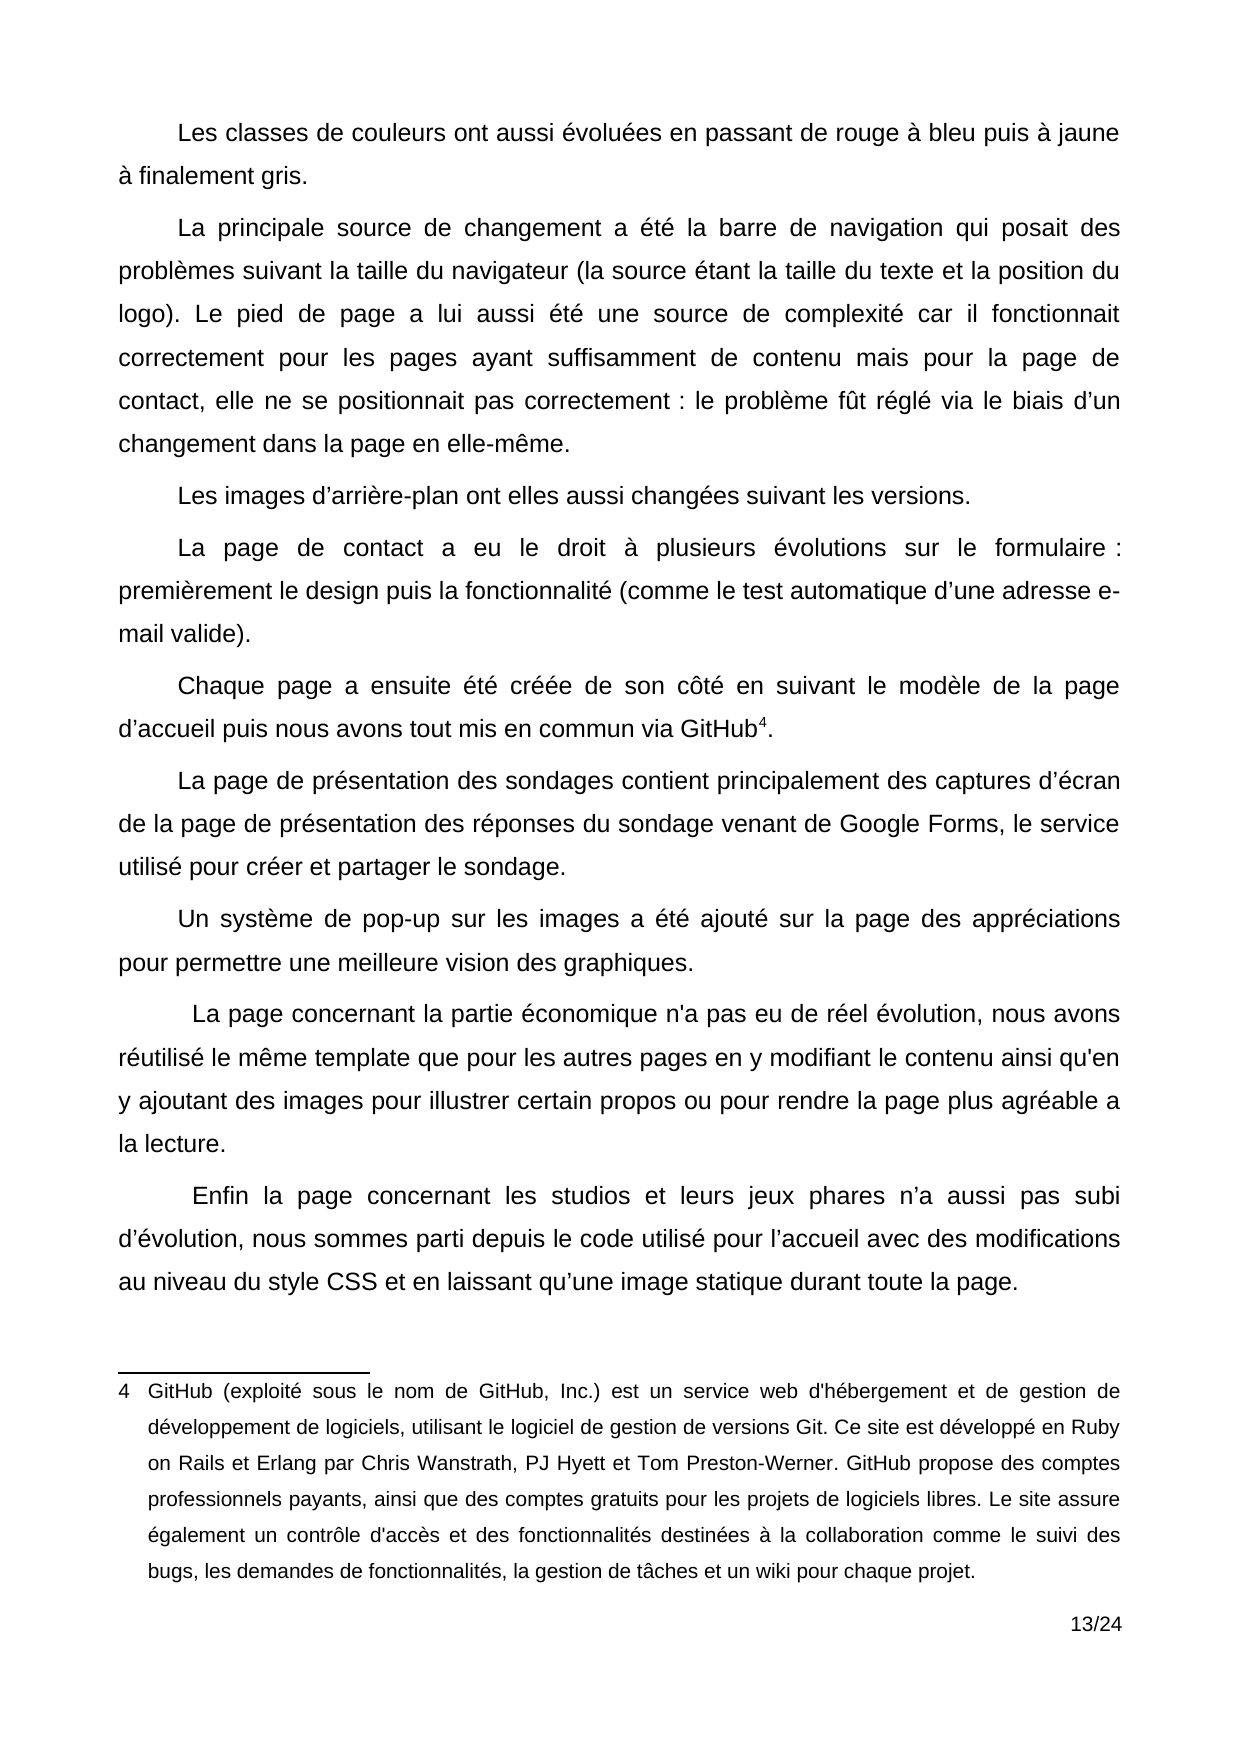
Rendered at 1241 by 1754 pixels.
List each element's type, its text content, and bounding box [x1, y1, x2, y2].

text GitHub (exploité sous le nom de GitHub, Inc.) est un service web d'hébergement et de gestion de développement de logiciels, utilisant le logiciel de gestion de versions Git. Ce site est développé en Ruby on Rails et Erlang par Chris Wanstrath, PJ Hyett et Tom Preston-Werner. GitHub propose des comptes professionnels payants, ainsi que des comptes gratuits pour les projets de logiciels libres. Le site assure également un contrôle d'accès et des fonctionnalités destinées à la collaboration comme le suivi des bugs, les demandes de fonctionnalités, la gestion de tâches et un wiki pour chaque projet. [118, 1379, 1122, 1582]
text Un système de pop-up sur les images a été ajouté sur la page des appréciations pour permettre une meilleure vision des graphiques. [118, 904, 1122, 976]
text La page de présentation des sondages contient principalement des captures d’écran de la page de présentation des réponses du sondage venant de Google Forms, le service utilisé pour créer et partager le sondage. [118, 766, 1122, 881]
text La page de contact a eu le droit à plusieurs évolutions sur le formulaire : premièrement le design puis la fonctionnalité (comme le test automatique d’une adresse e-mail valide). [118, 533, 1122, 648]
text Enfin la page concernant les studios et leurs jeux phares n’a aussi pas subi d’évolution, nous sommes parti depuis le code utilisé pour l’accueil avec des modifications au niveau du style CSS et en laissant qu’une image statique durant toute la page. [118, 1181, 1122, 1296]
text Chaque page a ensuite été créée de son côté en suivant le modèle de la page d’accueil puis nous avons tout mis en commun via GitHub. [118, 671, 1122, 743]
text Les classes de couleurs ont aussi évoluées en passant de rouge à bleu puis à jaune à finalement gris. [118, 118, 1122, 190]
text La principale source de changement a été la barre de navigation qui posait des problèmes suivant la taille du navigateur (la source étant la taille du texte et la position du logo). Le pied de page a lui aussi été une source de complexité car il fonctionnait correctement pour les pages ayant suffisamment de contenu mais pour la page de contact, elle ne se positionnait pas correctement : le problème fût réglé via le biais d’un changement dans la page en elle-même. [118, 213, 1122, 458]
text La page concernant la partie économique n'a pas eu de réel évolution, nous avons réutilisé le même template que pour les autres pages en y modifiant le contenu ainsi qu'en y ajoutant des images pour illustrer certain propos ou pour rendre la page plus agréable a la lecture. [118, 999, 1122, 1158]
text Les images d’arrière-plan ont elles aussi changées suivant les versions. [118, 481, 1122, 509]
